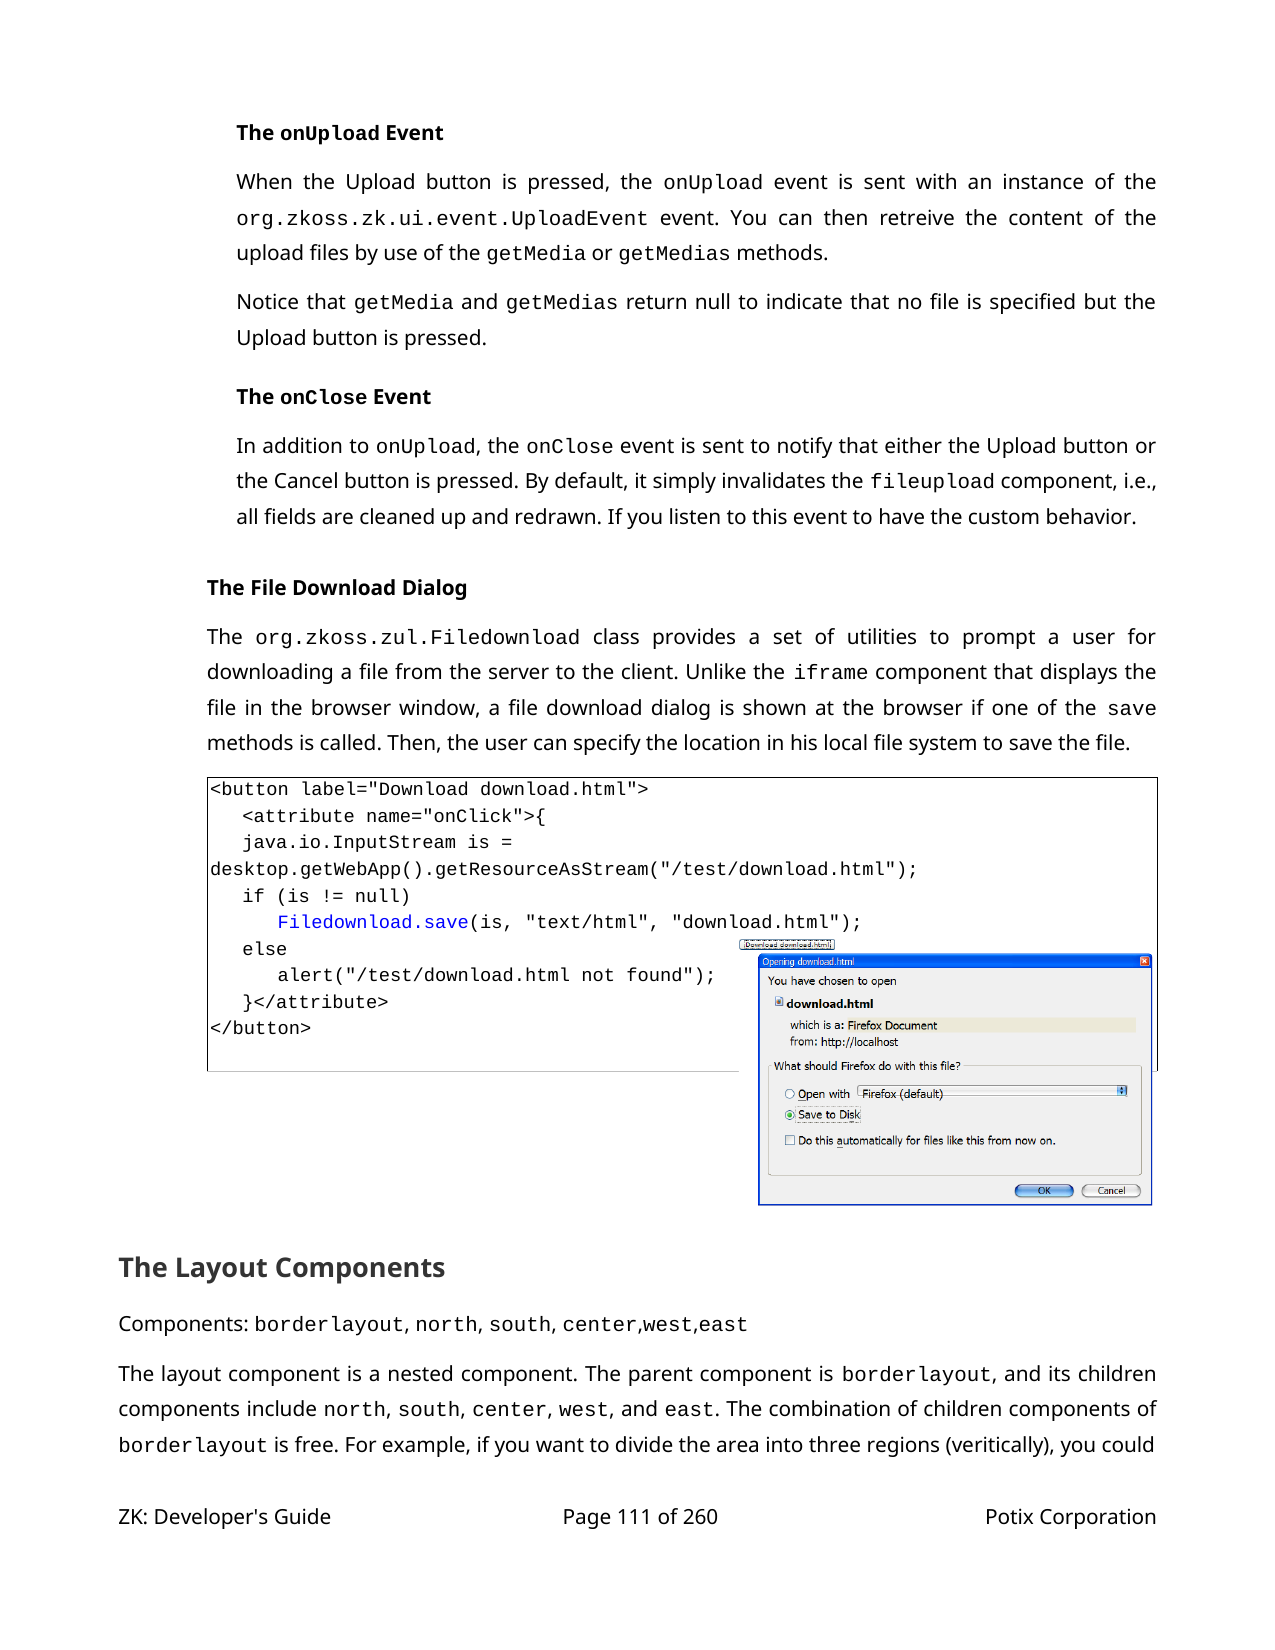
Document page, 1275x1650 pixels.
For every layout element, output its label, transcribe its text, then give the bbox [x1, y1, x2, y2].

text Components: borderlayout, north, south, center,west,east [118, 1309, 1157, 1338]
text <button label="Download download.html"> <attribute name="onClick">{ java.io.InputStream is = desktop.getWebApp().getResourceAsStream("/test/download.html"); if (is != null) Filedownload.save(is, "text/html", "download.html"); else alert("/test/download.html not found"); }</attribute> </button> [208, 778, 1157, 1041]
subtitle The Layout Components [118, 1249, 1157, 1286]
text When the Upload button is pressed, the onUpload event is sent with an instance of the org.zkoss.zk.ui.event.UploadEvent event. You can then retreive the content of the upload files by use of the getMedia or getMedias methods. [236, 167, 1157, 267]
text Notice that getMedia and getMedias return null to indicate that no file is specified but the Upload button is pressed. [236, 287, 1157, 351]
text The layout component is a nested component. The parent component is borderlayout, and its children components include north, south, center, west, and east. The combination of children components of borderlayout is free. For example, if you want to divide the area into three regions (veritically), you could [118, 1359, 1157, 1458]
text The org.zkoss.zul.Filedownload class provides a set of utilities to prompt a user for downloading a file from the server to the client. Unlike the iframe component that displays the file in the browser window, a file download dialog is shown at the browser if one of the save methods is called. Then, the user can specify the location in his local file system to save the file. [207, 622, 1157, 757]
subtitle The File Download Dialog [207, 573, 1157, 601]
subtitle The onClose Event [236, 382, 1157, 411]
subtitle The onUpload Event [236, 118, 1157, 147]
text In addition to onUpload, the onClose event is sent to notify that either the Upload button or the Cancel button is pressed. By default, it simply invalidates the fileupload component, i.e., all fields are cleaned up and redrawn. If you listen to this event to have the custom behavior. [236, 431, 1157, 530]
picture [738, 938, 1153, 1206]
